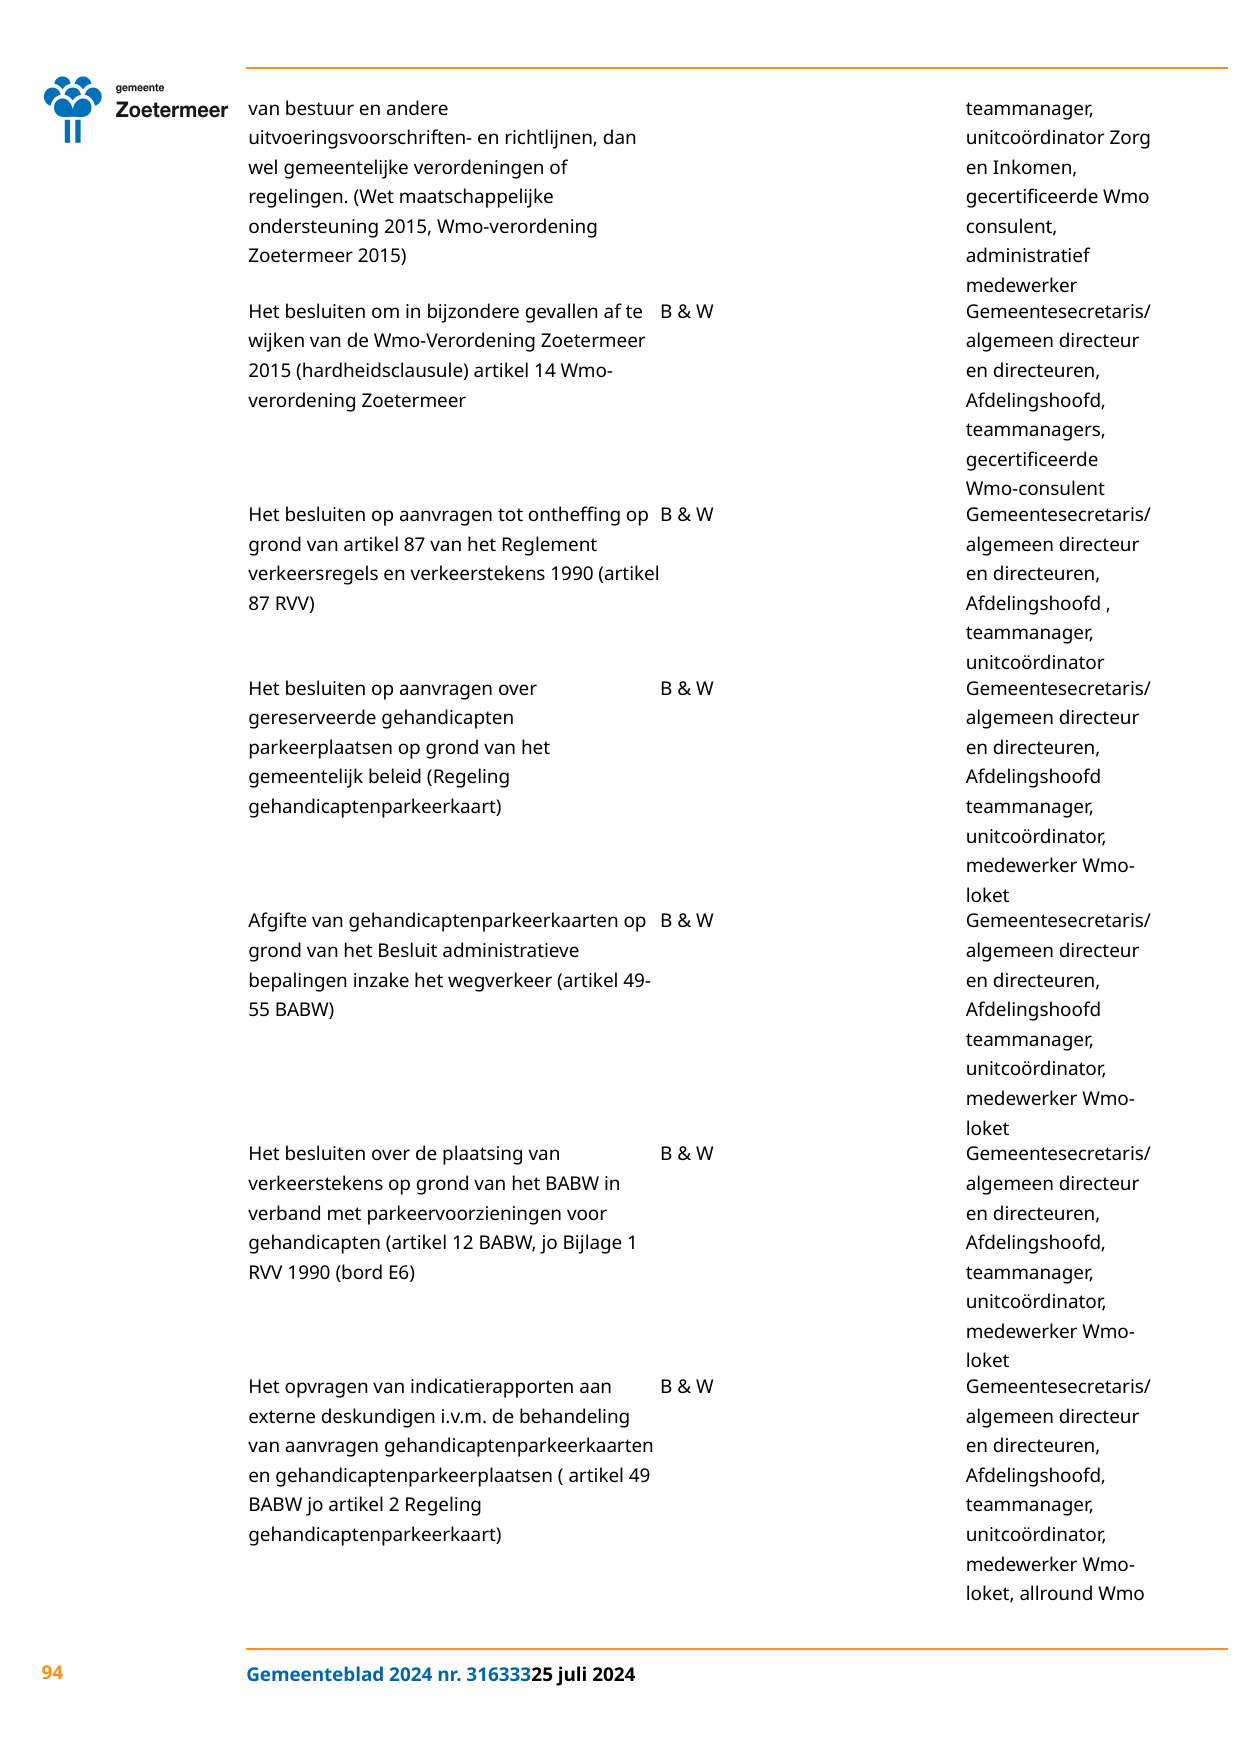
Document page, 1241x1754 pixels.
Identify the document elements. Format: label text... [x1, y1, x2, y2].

table_cell Gemeentesecretaris/ algemeen directeur en directeuren, Afdelingshoofd, teammanager, unitcoördinator, medewerker Wmo-loket [966, 1141, 1152, 1373]
table_cell Gemeentesecretaris/ algemeen directeur en directeuren, Afdelingshoofd teammanager, unitcoördinator, medewerker Wmo-loket [966, 675, 1152, 908]
table_cell B & W [660, 908, 813, 1141]
table_cell [813, 908, 966, 1141]
table_cell Gemeentesecretaris/ algemeen directeur en directeuren, Afdelingshoofd , teammanager, unitcoördinator [966, 501, 1152, 675]
table_cell [813, 1373, 966, 1606]
table_cell Afgifte van gehandicaptenparkeerkaarten op grond van het Besluit administratieve bepalingen inzake het wegverkeer (artikel 49-55 BABW) [248, 908, 660, 1141]
table_cell van bestuur en andere uitvoeringsvoorschriften- en richtlijnen, dan wel gemeentelijke verordeningen of regelingen. (Wet maatschappelijke ondersteuning 2015, Wmo-verordening Zoetermeer 2015) [248, 95, 660, 298]
table_cell Het besluiten op aanvragen over gereserveerde gehandicapten parkeerplaatsen op grond van het gemeentelijk beleid (Regeling gehandicaptenparkeerkaart) [248, 675, 660, 908]
table_cell teammanager, unitcoördinator Zorg en Inkomen, gecertificeerde Wmo consulent, administratief medewerker [966, 95, 1152, 298]
table_cell Het besluiten op aanvragen tot ontheffing op grond van artikel 87 van het Reglement verkeersregels en verkeerstekens 1990 (artikel 87 RVV) [248, 501, 660, 675]
table_cell B & W [660, 675, 813, 908]
picture [41, 47, 231, 172]
table_cell Het besluiten over de plaatsing van verkeerstekens op grond van het BABW in verband met parkeervoorzieningen voor gehandicapten (artikel 12 BABW, jo Bijlage 1 RVV 1990 (bord E6) [248, 1141, 660, 1373]
table_cell [813, 1141, 966, 1373]
table_cell [660, 95, 813, 298]
table_cell B & W [660, 298, 813, 501]
table_cell Gemeentesecretaris/ algemeen directeur en directeuren, Afdelingshoofd teammanager, unitcoördinator, medewerker Wmo-loket [966, 908, 1152, 1141]
table_cell Gemeentesecretaris/ algemeen directeur en directeuren, Afdelingshoofd, teammanagers, gecertificeerde Wmo-consulent [966, 298, 1152, 501]
table_cell B & W [660, 1373, 813, 1606]
table_cell Gemeentesecretaris/ algemeen directeur en directeuren, Afdelingshoofd, teammanager, unitcoördinator, medewerker Wmo-loket, allround Wmo [966, 1373, 1152, 1606]
table_cell [813, 298, 966, 501]
table_cell B & W [660, 501, 813, 675]
table_cell [813, 95, 966, 298]
table_cell Het opvragen van indicatierapporten aan externe deskundigen i.v.m. de behandeling van aanvragen gehandicaptenparkeerkaarten en gehandicaptenparkeerplaatsen ( artikel 49 BABW jo artikel 2 Regeling gehandicaptenparkeerkaart) [248, 1373, 660, 1606]
table_cell Het besluiten om in bijzondere gevallen af te wijken van de Wmo-Verordening Zoetermeer 2015 (hardheidsclausule) artikel 14 Wmo-verordening Zoetermeer [248, 298, 660, 501]
table_cell B & W [660, 1141, 813, 1373]
table_cell [813, 675, 966, 908]
table_cell [813, 501, 966, 675]
